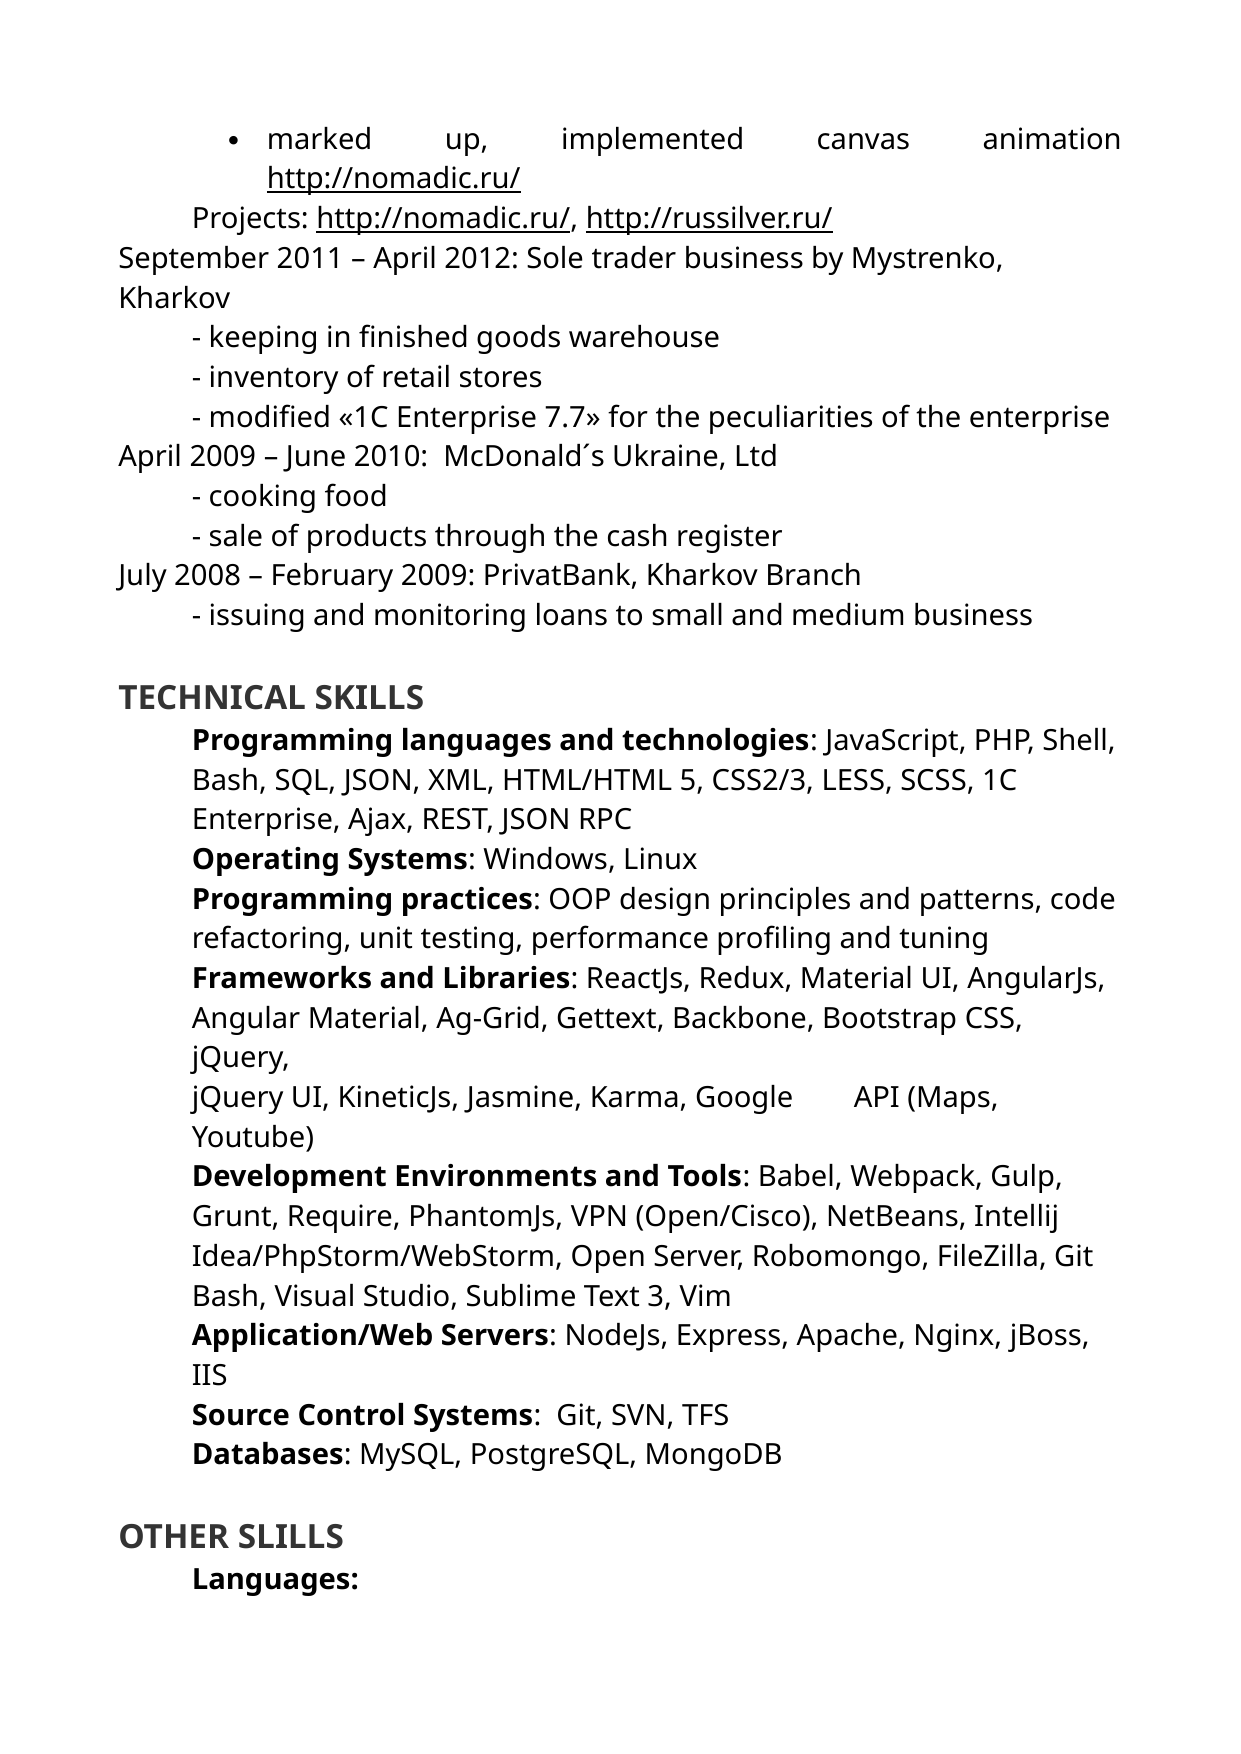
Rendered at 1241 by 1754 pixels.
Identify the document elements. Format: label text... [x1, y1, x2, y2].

text Operating Systems: Windows, Linux [118, 838, 1122, 878]
text Development Environments and Tools: Babel, Webpack, Gulp, Grunt, Require, PhantomJs, VPN (Open/Cisco), NetBeans, Intellij Idea/PhpStorm/WebStorm, Open Server, Robomongo, FileZilla, Git Bash, Visual Studio, Sublime Text 3, Vim [192, 1156, 1122, 1314]
text - inventory of retail stores [118, 356, 1122, 396]
text September 2011 – April 2012: Sole trader business by Mystrenko, Kharkov [118, 237, 1122, 317]
text Databases: MySQL, PostgreSQL, MongoDB [118, 1433, 1122, 1473]
text Programming languages and technologies: JavaScript, PHP, Shell, Bash, SQL, JSON, XML, HTML/HTML 5, CSS2/3, LESS, SCSS, 1C Enterprise, Ajax, REST, JSON RPC [118, 719, 1122, 838]
text April 2009 – June 2010: McDonald´s Ukraine, Ltd [118, 436, 1122, 475]
text jQuery UI, KineticJs, Jasmine, Karma, Google API (Maps, Youtube) [192, 1076, 1122, 1156]
text Application/Web Servers: NodeJs, Express, Apache, Nginx, jBoss, IIS [192, 1314, 1122, 1394]
text - cooking food [118, 475, 1122, 515]
text TECHNICAL SKILLS [118, 674, 1122, 719]
text Languages: [118, 1558, 1122, 1598]
text Source Control Systems: Git, SVN, TFS [118, 1394, 1122, 1433]
text OTHER SLILLS [118, 1513, 1122, 1558]
text Projects: http://nomadic.ru/, http://russilver.ru/ [118, 197, 1122, 237]
text - issuing and monitoring loans to small and medium business [118, 594, 1122, 634]
text Frameworks and Libraries: ReactJs, Redux, Material UI, AngularJs, Angular Material, Ag-Grid, Gettext, Backbone, Bootstrap CSS, jQuery, [192, 957, 1122, 1076]
text Programming practices: OOP design principles and patterns, code refactoring, unit testing, performance profiling and tuning [118, 878, 1122, 957]
list marked up, implemented canvas animation http://nomadic.ru/ [229, 118, 1122, 197]
text - keeping in finished goods warehouse [118, 317, 1122, 356]
text July 2008 – February 2009: PrivatBank, Kharkov Branch [118, 555, 1122, 594]
text - modified «1С Enterprise 7.7» for the peculiarities of the enterprise [118, 396, 1122, 436]
text - sale of products through the cash register [118, 515, 1122, 555]
